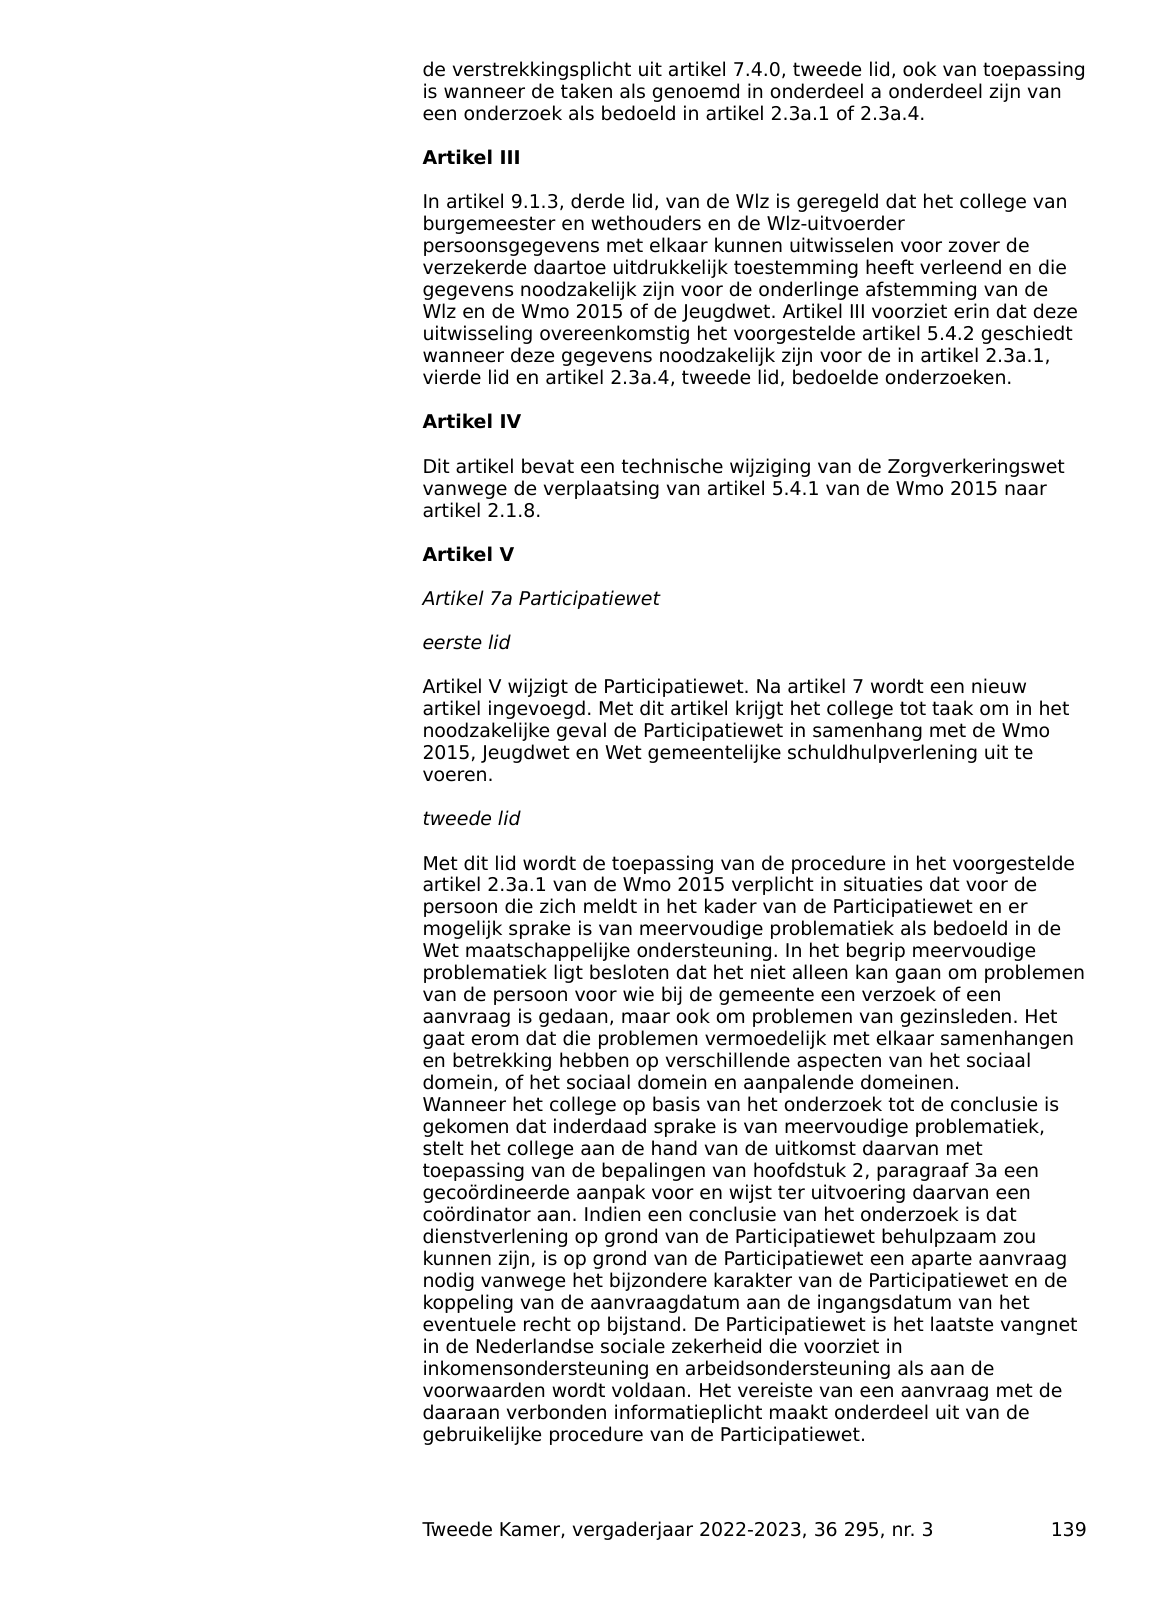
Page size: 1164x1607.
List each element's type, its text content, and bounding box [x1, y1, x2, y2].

subtitle Artikel IV [422, 411, 1087, 433]
text In artikel 9.1.3, derde lid, van de Wlz is geregeld dat het college van burgemeester en wethouders en de Wlz-uitvoerder persoonsgegevens met elkaar kunnen uitwisselen voor zover de verzekerde daartoe uitdrukkelijk toestemming heeft verleend en die gegevens noodzakelijk zijn voor de onderlinge afstemming van de Wlz en de Wmo 2015 of de Jeugdwet. Artikel III voorziet erin dat deze uitwisseling overeenkomstig het voorgestelde artikel 5.4.2 geschiedt wanneer deze gegevens noodzakelijk zijn voor de in artikel 2.3a.1, vierde lid en artikel 2.3a.4, tweede lid, bedoelde onderzoeken. [422, 191, 1087, 389]
subtitle Artikel V [422, 544, 1087, 566]
text de verstrekkingsplicht uit artikel 7.4.0, tweede lid, ook van toepassing is wanneer de taken als genoemd in onderdeel a onderdeel zijn van een onderzoek als bedoeld in artikel 2.3a.1 of 2.3a.4. [422, 59, 1087, 125]
text Wanneer het college op basis van het onderzoek tot de conclusie is gekomen dat inderdaad sprake is van meervoudige problematiek, stelt het college aan de hand van de uitkomst daarvan met toepassing van de bepalingen van hoofdstuk 2, paragraaf 3a een gecoördineerde aanpak voor en wijst ter uitvoering daarvan een coördinator aan. Indien een conclusie van het onderzoek is dat dienstverlening op grond van de Participatiewet behulpzaam zou kunnen zijn, is op grond van de Participatiewet een aparte aanvraag nodig vanwege het bijzondere karakter van de Participatiewet en de koppeling van de aanvraagdatum aan de ingangsdatum van het eventuele recht op bijstand. De Participatiewet is het laatste vangnet in de Nederlandse sociale zekerheid die voorziet in inkomensondersteuning en arbeidsondersteuning als aan de voorwaarden wordt voldaan. Het vereiste van een aanvraag met de daaraan verbonden informatieplicht maakt onderdeel uit van de gebruikelijke procedure van de Participatiewet. [422, 1094, 1087, 1446]
subtitle Artikel III [422, 147, 1087, 169]
subtitle Artikel 7a Participatiewet [422, 588, 1087, 610]
text Met dit lid wordt de toepassing van de procedure in het voorgestelde artikel 2.3a.1 van de Wmo 2015 verplicht in situaties dat voor de persoon die zich meldt in het kader van de Participatiewet en er mogelijk sprake is van meervoudige problematiek als bedoeld in de Wet maatschappelijke ondersteuning. In het begrip meervoudige problematiek ligt besloten dat het niet alleen kan gaan om problemen van de persoon voor wie bij de gemeente een verzoek of een aanvraag is gedaan, maar ook om problemen van gezinsleden. Het gaat erom dat die problemen vermoedelijk met elkaar samenhangen en betrekking hebben op verschillende aspecten van het sociaal domein, of het sociaal domein en aanpalende domeinen. [422, 852, 1087, 1094]
subtitle tweede lid [422, 808, 1087, 830]
subtitle eerste lid [422, 632, 1087, 654]
text Artikel V wijzigt de Participatiewet. Na artikel 7 wordt een nieuw artikel ingevoegd. Met dit artikel krijgt het college tot taak om in het noodzakelijke geval de Participatiewet in samenhang met de Wmo 2015, Jeugdwet en Wet gemeentelijke schuldhulpverlening uit te voeren. [422, 676, 1087, 786]
text Dit artikel bevat een technische wijziging van de Zorgverkeringswet vanwege de verplaatsing van artikel 5.4.1 van de Wmo 2015 naar artikel 2.1.8. [422, 456, 1087, 521]
